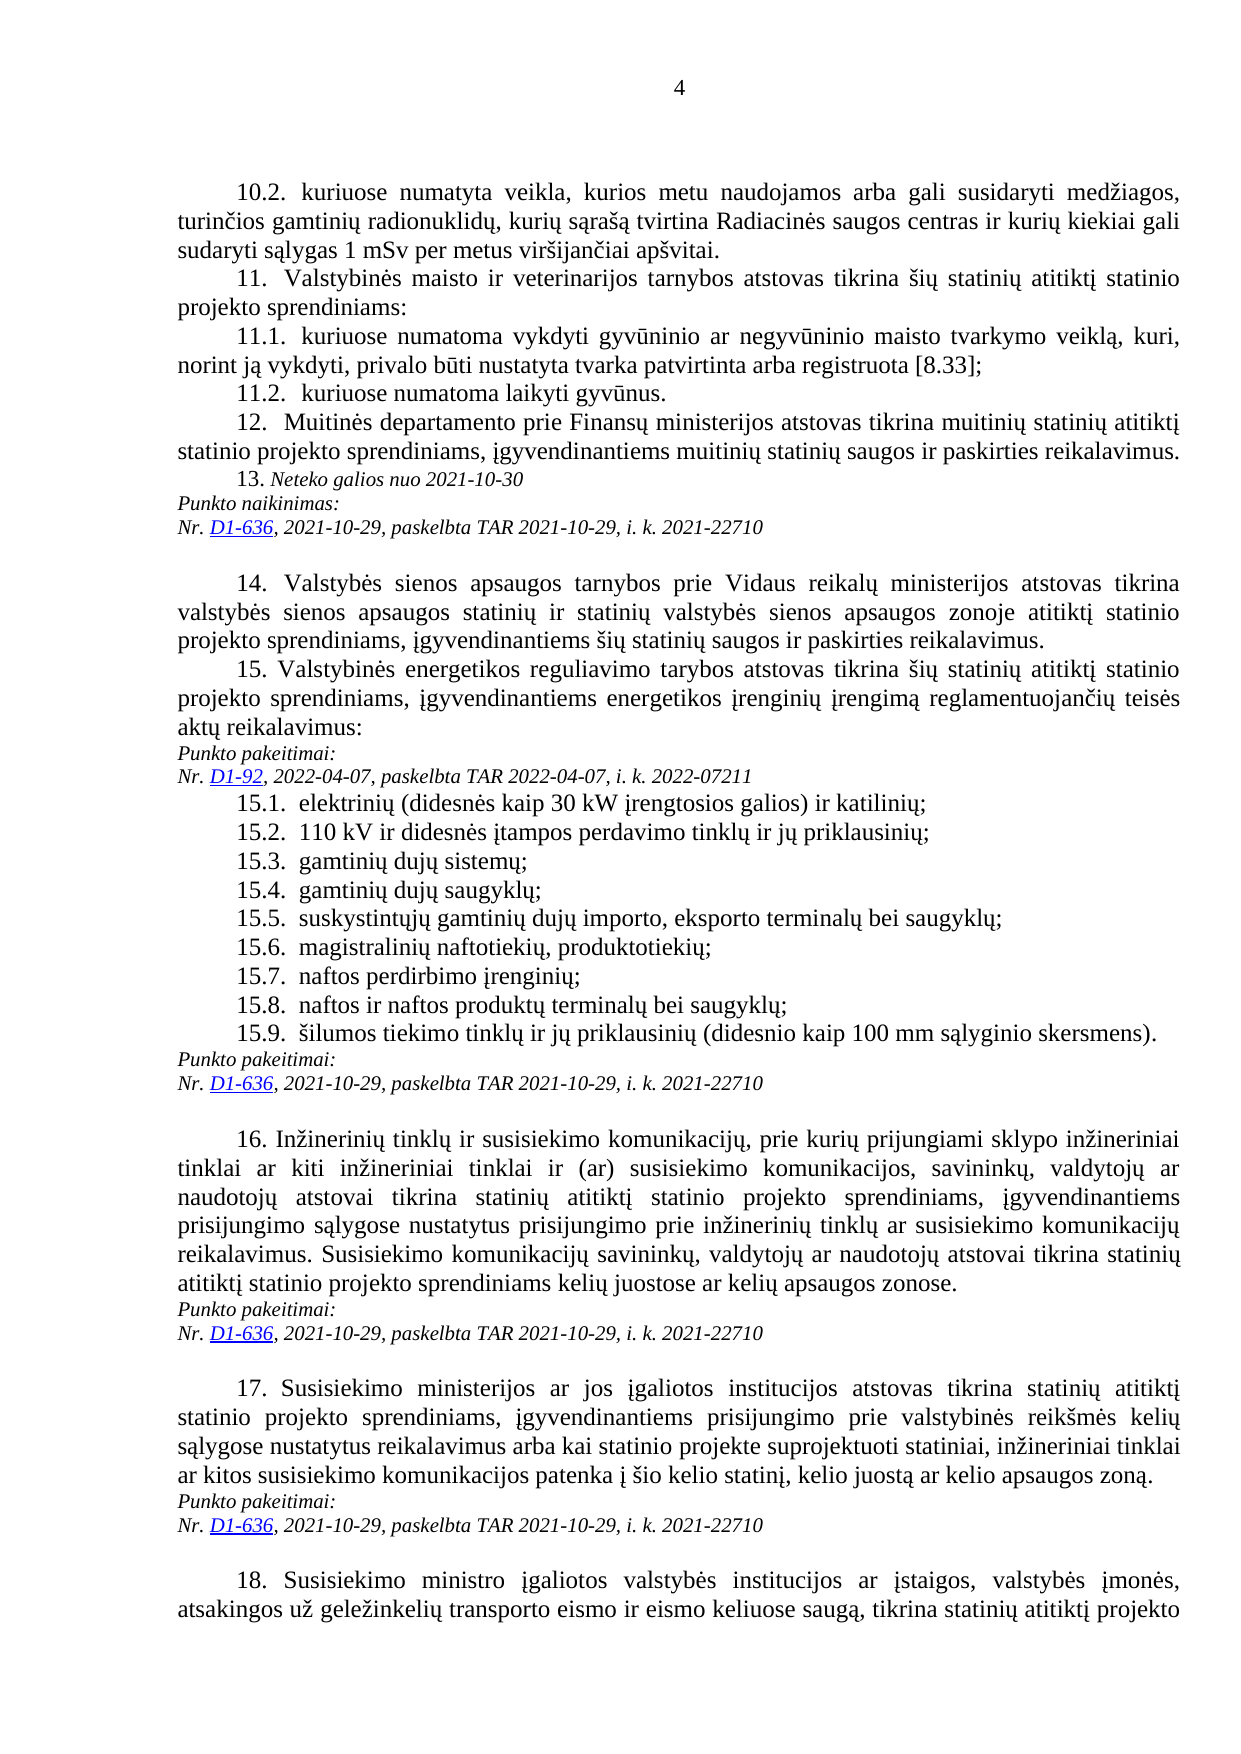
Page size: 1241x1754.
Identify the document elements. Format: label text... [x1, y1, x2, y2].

text 15.1. elektrinių (didesnės kaip 30 kW įrengtosios galios) ir katilinių; [177, 788, 1181, 817]
text 15.3. gamtinių dujų sistemų; [177, 846, 1181, 875]
text Nr. D1-92, 2022-04-07, paskelbta TAR 2022-04-07, i. k. 2022-07211 [177, 764, 1181, 788]
text 17. Susisiekimo ministerijos ar jos įgaliotos institucijos atstovas tikrina statinių atitiktį statinio projekto sprendiniams, įgyvendinantiems prisijungimo prie valstybinės reikšmės kelių sąlygose nustatytus reikalavimus arba kai statinio projekte suprojektuoti statiniai, inžineriniai tinklai ar kitos susisiekimo komunikacijos patenka į šio kelio statinį, kelio juostą ar kelio apsaugos zoną. [177, 1373, 1181, 1488]
text 15.7. naftos perdirbimo įrenginių; [177, 961, 1181, 990]
text 11.1. kuriuose numatoma vykdyti gyvūninio ar negyvūninio maisto tvarkymo veiklą, kuri, norint ją vykdyti, privalo būti nustatyta tvarka patvirtinta arba registruota [8.33]; [177, 321, 1181, 378]
text 15. Valstybinės energetikos reguliavimo tarybos atstovas tikrina šių statinių atitiktį statinio projekto sprendiniams, įgyvendinantiems energetikos įrenginių įrengimą reglamentuojančių teisės aktų reikalavimus: [177, 654, 1181, 740]
text Nr. D1-636, 2021-10-29, paskelbta TAR 2021-10-29, i. k. 2021-22710 [177, 1071, 1181, 1095]
text 14. Valstybės sienos apsaugos tarnybos prie Vidaus reikalų ministerijos atstovas tikrina valstybės sienos apsaugos statinių ir statinių valstybės sienos apsaugos zonoje atitiktį statinio projekto sprendiniams, įgyvendinantiems šių statinių saugos ir paskirties reikalavimus. [177, 568, 1181, 654]
text Punkto pakeitimai: [177, 1297, 1181, 1321]
text 16. Inžinerinių tinklų ir susisiekimo komunikacijų, prie kurių prijungiami sklypo inžineriniai tinklai ar kiti inžineriniai tinklai ir (ar) susisiekimo komunikacijos, savininkų, valdytojų ar naudotojų atstovai tikrina statinių atitiktį statinio projekto sprendiniams, įgyvendinantiems prisijungimo sąlygose nustatytus prisijungimo prie inžinerinių tinklų ar susisiekimo komunikacijų reikalavimus. Susisiekimo komunikacijų savininkų, valdytojų ar naudotojų atstovai tikrina statinių atitiktį statinio projekto sprendiniams kelių juostose ar kelių apsaugos zonose. [177, 1124, 1181, 1297]
text 15.8. naftos ir naftos produktų terminalų bei saugyklų; [177, 990, 1181, 1018]
text 15.4. gamtinių dujų saugyklų; [177, 875, 1181, 903]
text 12. Muitinės departamento prie Finansų ministerijos atstovas tikrina muitinių statinių atitiktį statinio projekto sprendiniams, įgyvendinantiems muitinių statinių saugos ir paskirties reikalavimus. [177, 407, 1181, 465]
text 15.5. suskystintųjų gamtinių dujų importo, eksporto terminalų bei saugyklų; [177, 903, 1181, 932]
text 13. Neteko galios nuo 2021-10-30 [177, 465, 1181, 491]
text Nr. D1-636, 2021-10-29, paskelbta TAR 2021-10-29, i. k. 2021-22710 [177, 1321, 1181, 1345]
text 10.2. kuriuose numatyta veikla, kurios metu naudojamos arba gali susidaryti medžiagos, turinčios gamtinių radionuklidų, kurių sąrašą tvirtina Radiacinės saugos centras ir kurių kiekiai gali sudaryti sąlygas 1 mSv per metus viršijančiai apšvitai. [177, 177, 1181, 263]
text 18. Susisiekimo ministro įgaliotos valstybės institucijos ar įstaigos, valstybės įmonės, atsakingos už geležinkelių transporto eismo ir eismo keliuose saugą, tikrina statinių atitiktį projekto [177, 1565, 1181, 1623]
text 11.2. kuriuose numatoma laikyti gyvūnus. [177, 378, 1181, 407]
text 15.9. šilumos tiekimo tinklų ir jų priklausinių (didesnio kaip 100 mm sąlyginio skersmens). [177, 1018, 1181, 1047]
text Punkto pakeitimai: [177, 1488, 1181, 1513]
text Nr. D1-636, 2021-10-29, paskelbta TAR 2021-10-29, i. k. 2021-22710 [177, 1513, 1181, 1537]
text Punkto naikinimas: [177, 491, 1181, 515]
text Punkto pakeitimai: [177, 740, 1181, 764]
text 11. Valstybinės maisto ir veterinarijos tarnybos atstovas tikrina šių statinių atitiktį statinio projekto sprendiniams: [177, 263, 1181, 321]
text 15.2. 110 kV ir didesnės įtampos perdavimo tinklų ir jų priklausinių; [177, 817, 1181, 846]
text Punkto pakeitimai: [177, 1047, 1181, 1071]
text 15.6. magistralinių naftotiekių, produktotiekių; [177, 932, 1181, 961]
text Nr. D1-636, 2021-10-29, paskelbta TAR 2021-10-29, i. k. 2021-22710 [177, 515, 1181, 539]
